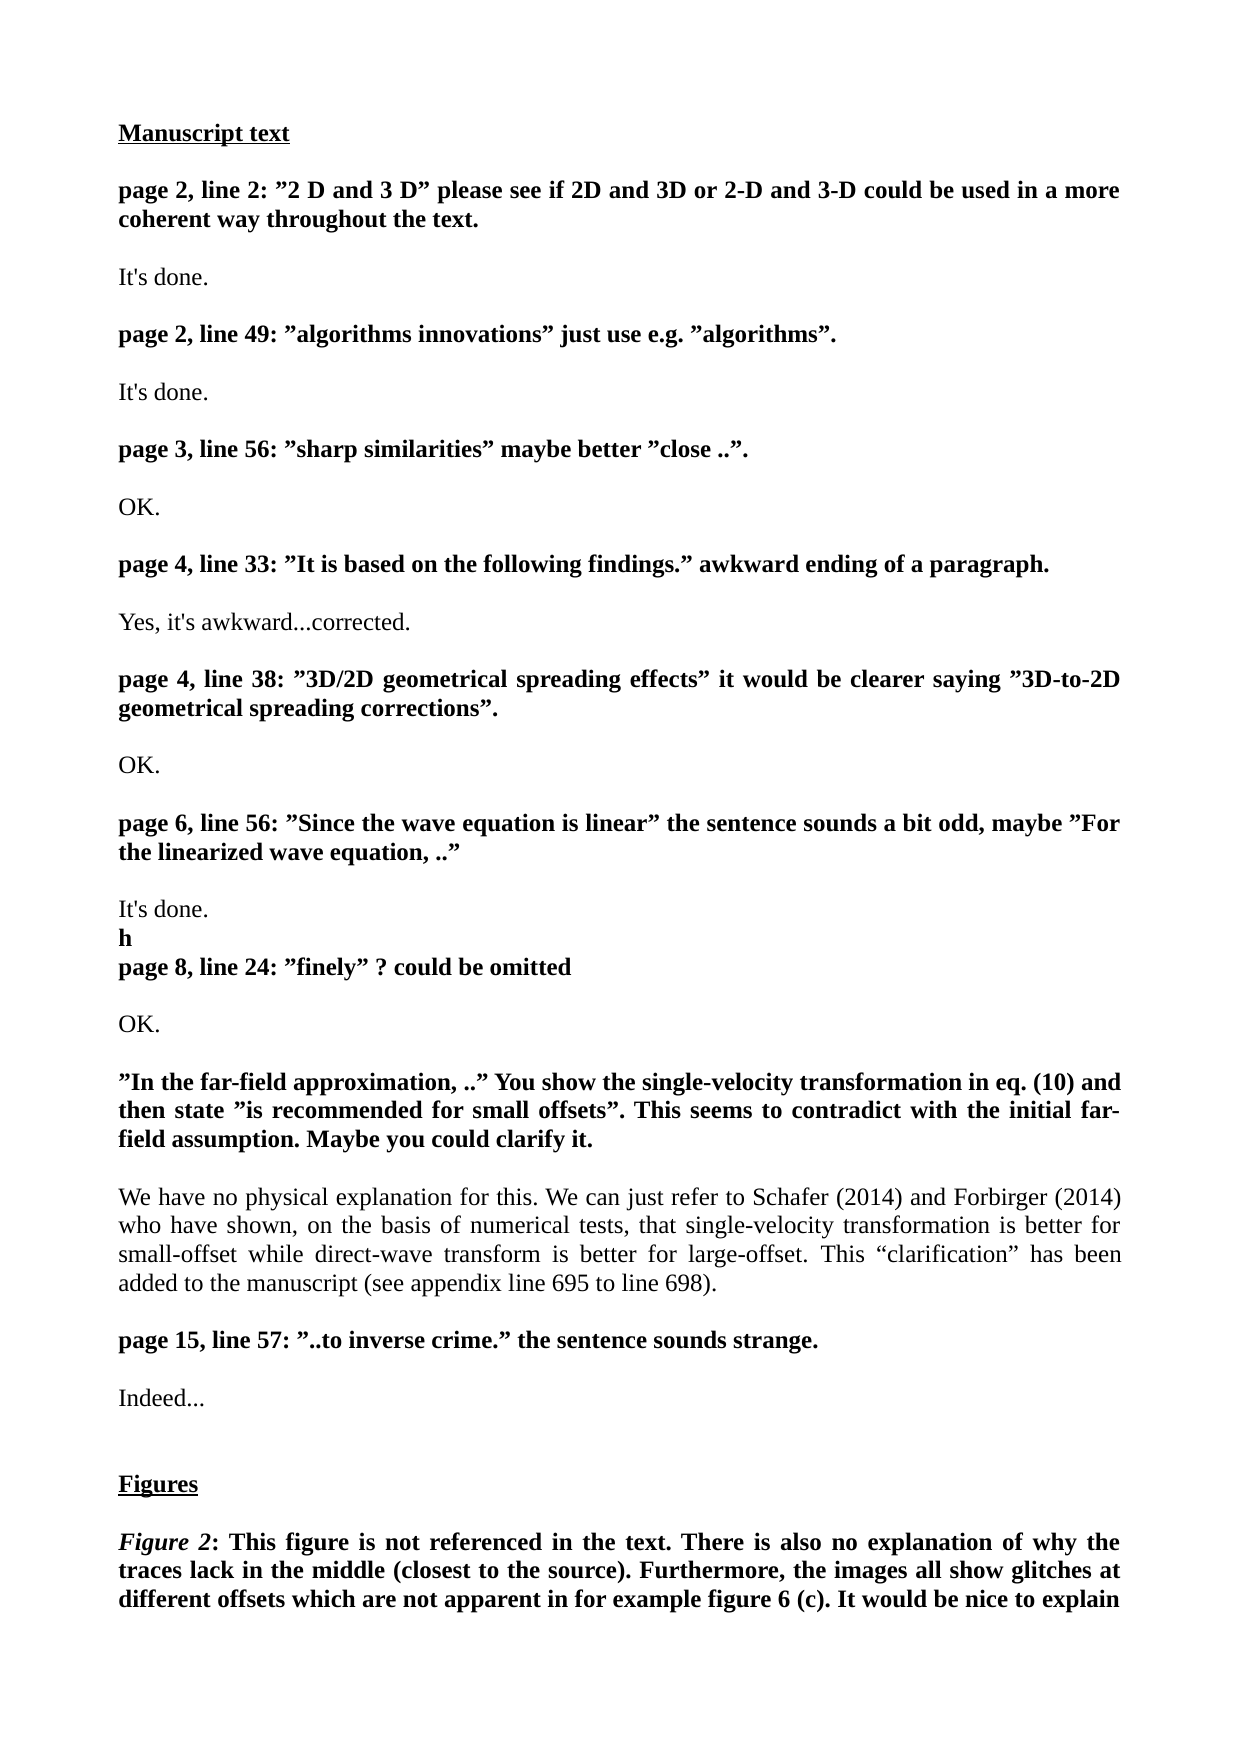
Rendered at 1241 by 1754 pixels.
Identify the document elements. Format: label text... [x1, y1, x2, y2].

text page 4, line 33: ”It is based on the following findings.” awkward ending of a paragraph. [118, 549, 1122, 578]
text page 2, line 2: ”2 D and 3 D” please see if 2D and 3D or 2-D and 3-D could be used in a more coherent way throughout the text. [118, 176, 1122, 233]
text Yes, it's awkward...corrected. [118, 607, 1122, 636]
text It's done. [118, 894, 1122, 923]
text page 15, line 57: ”..to inverse crime.” the sentence sounds strange. [118, 1326, 1122, 1354]
text It's done. [118, 262, 1122, 291]
text page 2, line 49: ”algorithms innovations” just use e.g. ”algorithms”. [118, 319, 1122, 348]
text page 4, line 38: ”3D/2D geometrical spreading effects” it would be clearer saying ”3D-to-2D geometrical spreading corrections”. [118, 664, 1122, 722]
text h [118, 923, 1122, 952]
text We have no physical explanation for this. We can just refer to Schafer (2014) and Forbirger (2014) who have shown, on the basis of numerical tests, that single-velocity transformation is better for small-offset while direct-wave transform is better for large-offset. This “clarification” has been added to the manuscript (see appendix line 695 to line 698). [118, 1182, 1122, 1297]
text Figures [118, 1469, 1122, 1498]
text It's done. [118, 377, 1122, 406]
text Manuscript text [118, 118, 1122, 147]
text Figure 2: This figure is not referenced in the text. There is also no explanation of why the traces lack in the middle (closest to the source). Furthermore, the images all show glitches at different offsets which are not apparent in for example figure 6 (c). It would be nice to explain [118, 1527, 1122, 1613]
text page 3, line 56: ”sharp similarities” maybe better ”close ..”. [118, 434, 1122, 463]
text OK. [118, 1009, 1122, 1038]
text page 8, line 24: ”finely” ? could be omitted [118, 952, 1122, 981]
text OK. [118, 492, 1122, 521]
text Indeed... [118, 1383, 1122, 1412]
text ”In the far-field approximation, ..” You show the single-velocity transformation in eq. (10) and then state ”is recommended for small offsets”. This seems to contradict with the initial far-field assumption. Maybe you could clarify it. [118, 1067, 1122, 1153]
text page 6, line 56: ”Since the wave equation is linear” the sentence sounds a bit odd, maybe ”For the linearized wave equation, ..” [118, 808, 1122, 866]
text OK. [118, 751, 1122, 779]
